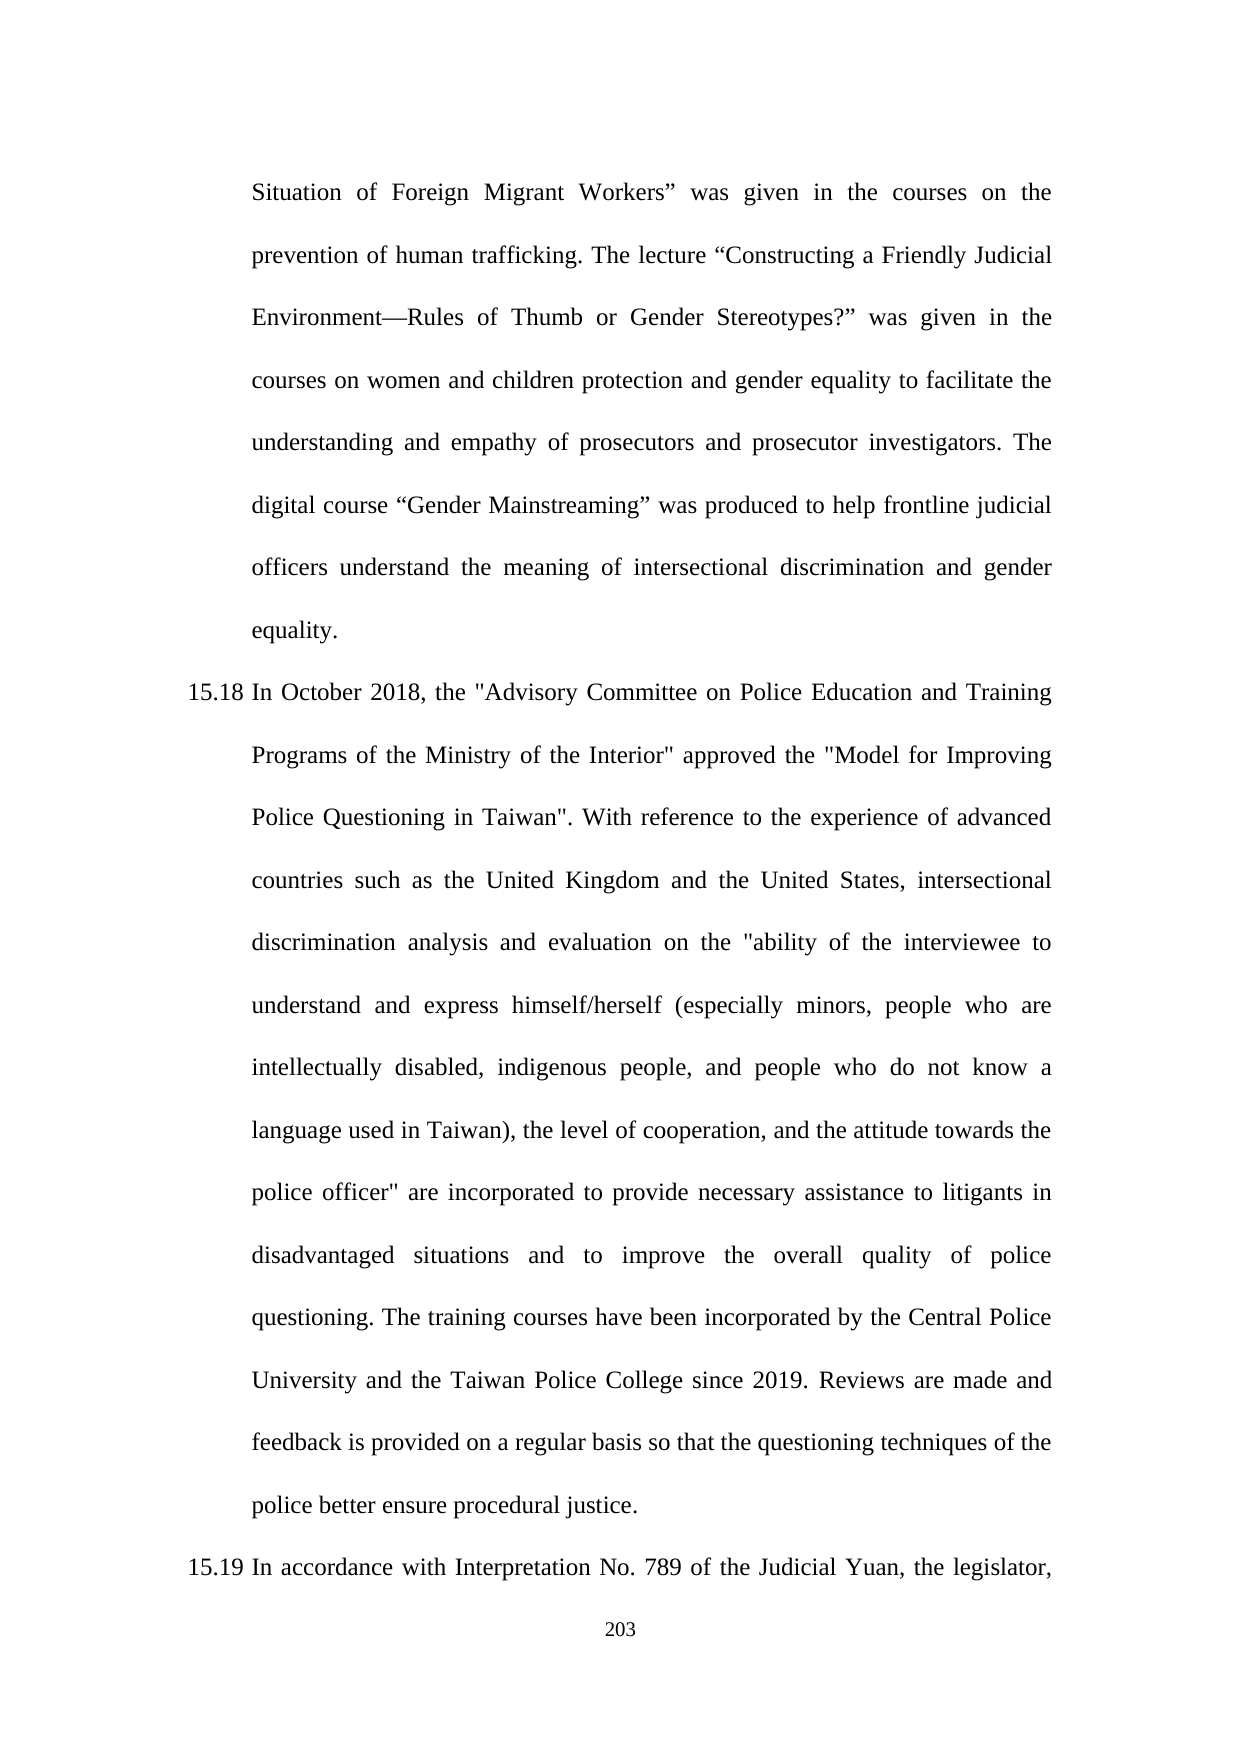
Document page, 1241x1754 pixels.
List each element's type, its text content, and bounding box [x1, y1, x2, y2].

list In October 2018, the "Advisory Committee on Police Education and Training Programs of the Ministry of the Interior" approved the "Model for Improving Police Questioning in Taiwan". With reference to the experience of advanced countries such as the United Kingdom and the United States, intersectional discrimination analysis and evaluation on the "ability of the interviewee to understand and express himself/herself (especially minors, people who are intellectually disabled, indigenous people, and people who do not know a language used in Taiwan), the level of cooperation, and the attitude towards the police officer" are incorporated to provide necessary assistance to litigants in disadvantaged situations and to improve the overall quality of police questioning. The training courses have been incorporated by the Central Police University and the Taiwan Police College since 2019. Reviews are made and feedback is provided on a regular basis so that the questioning techniques of the police better ensure procedural justice. [187, 650, 1053, 1525]
list Situation of Foreign Migrant Workers” was given in the courses on the prevention of human trafficking. The lecture “Constructing a Friendly Judicial Environment—Rules of Thumb or Gender Stereotypes?” was given in the courses on women and children protection and gender equality to facilitate the understanding and empathy of prosecutors and prosecutor investigators. The digital course “Gender Mainstreaming” was produced to help frontline judicial officers understand the meaning of intersectional discrimination and gender equality. [187, 150, 1053, 650]
list In accordance with Interpretation No. 789 of the Judicial Yuan, the legislator, [187, 1525, 1053, 1587]
